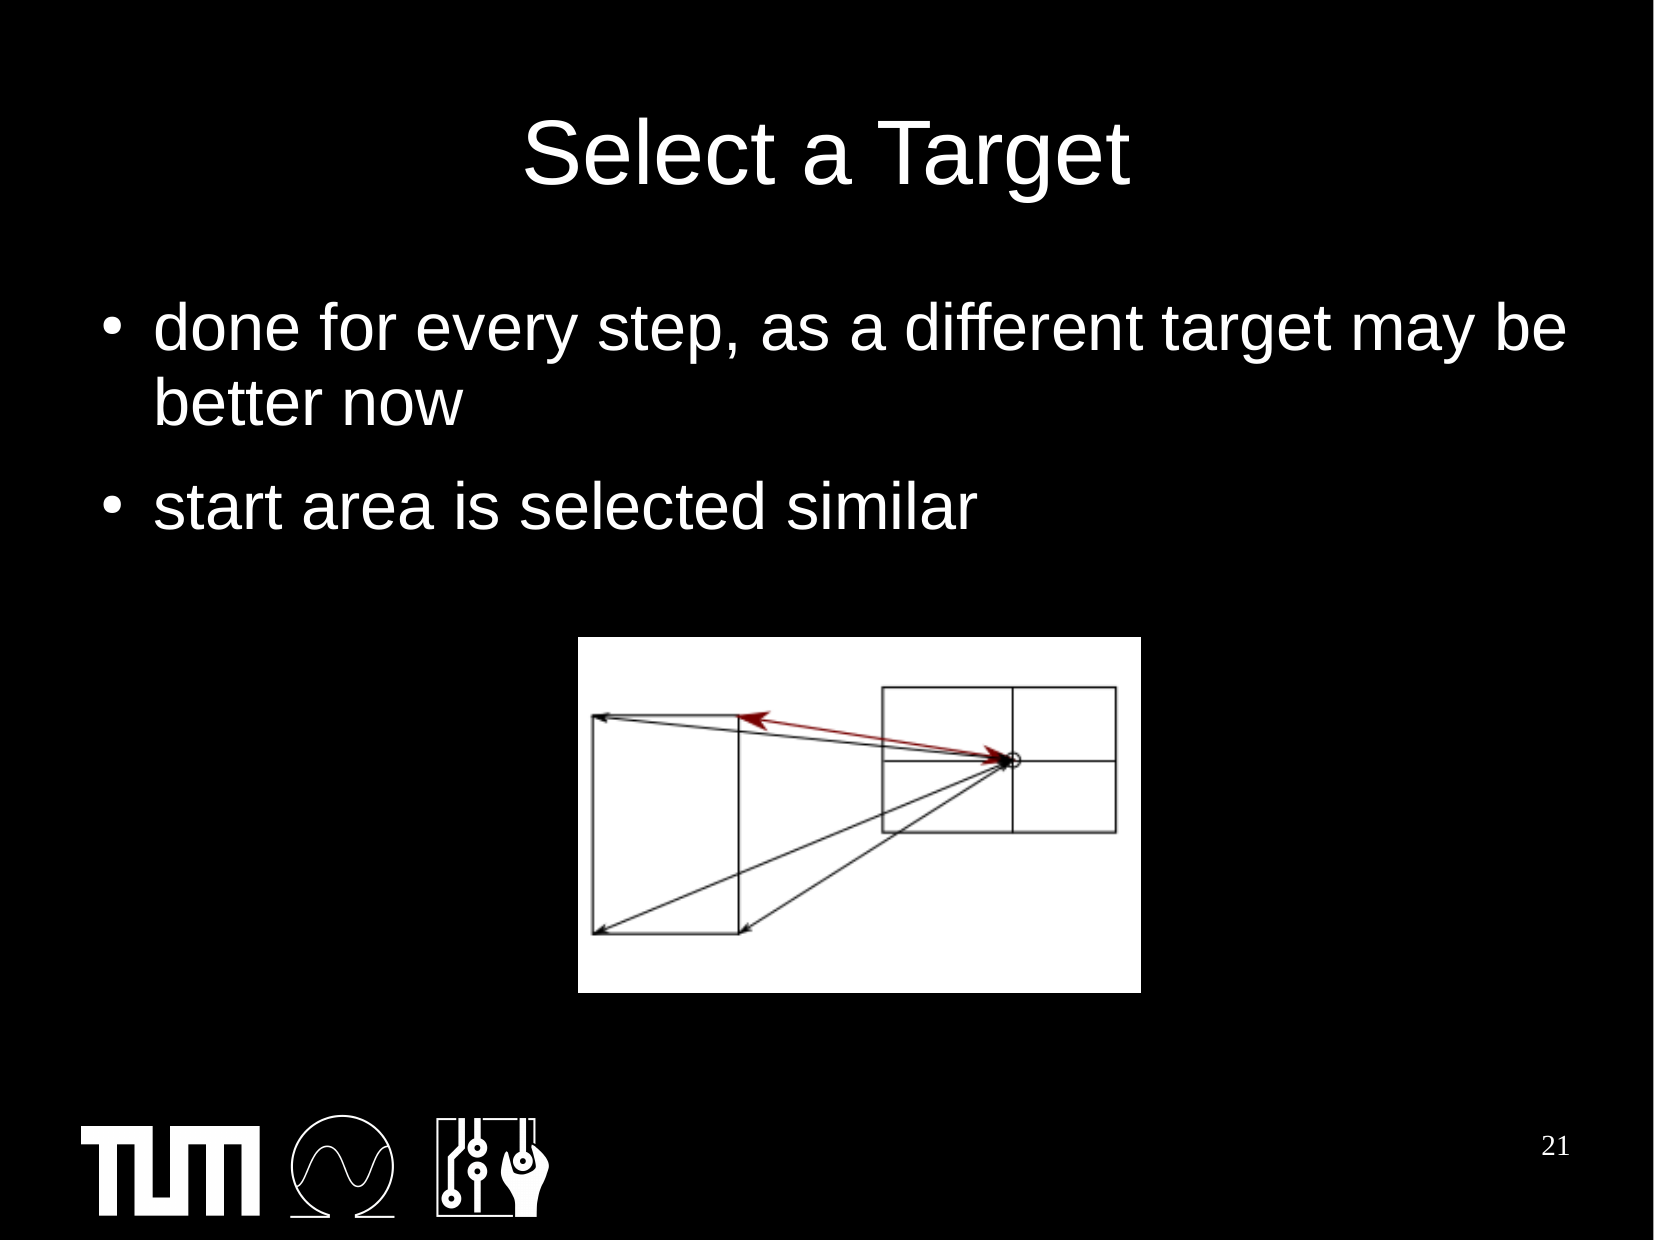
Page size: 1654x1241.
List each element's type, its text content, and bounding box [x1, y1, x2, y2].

picture [283, 1109, 402, 1227]
list done for every step, as a different target may be better now start area is selected similar [82, 290, 1571, 1109]
title Select a Target [82, 49, 1571, 257]
picture [63, 1108, 272, 1227]
picture [425, 1109, 554, 1227]
picture [578, 637, 1141, 993]
